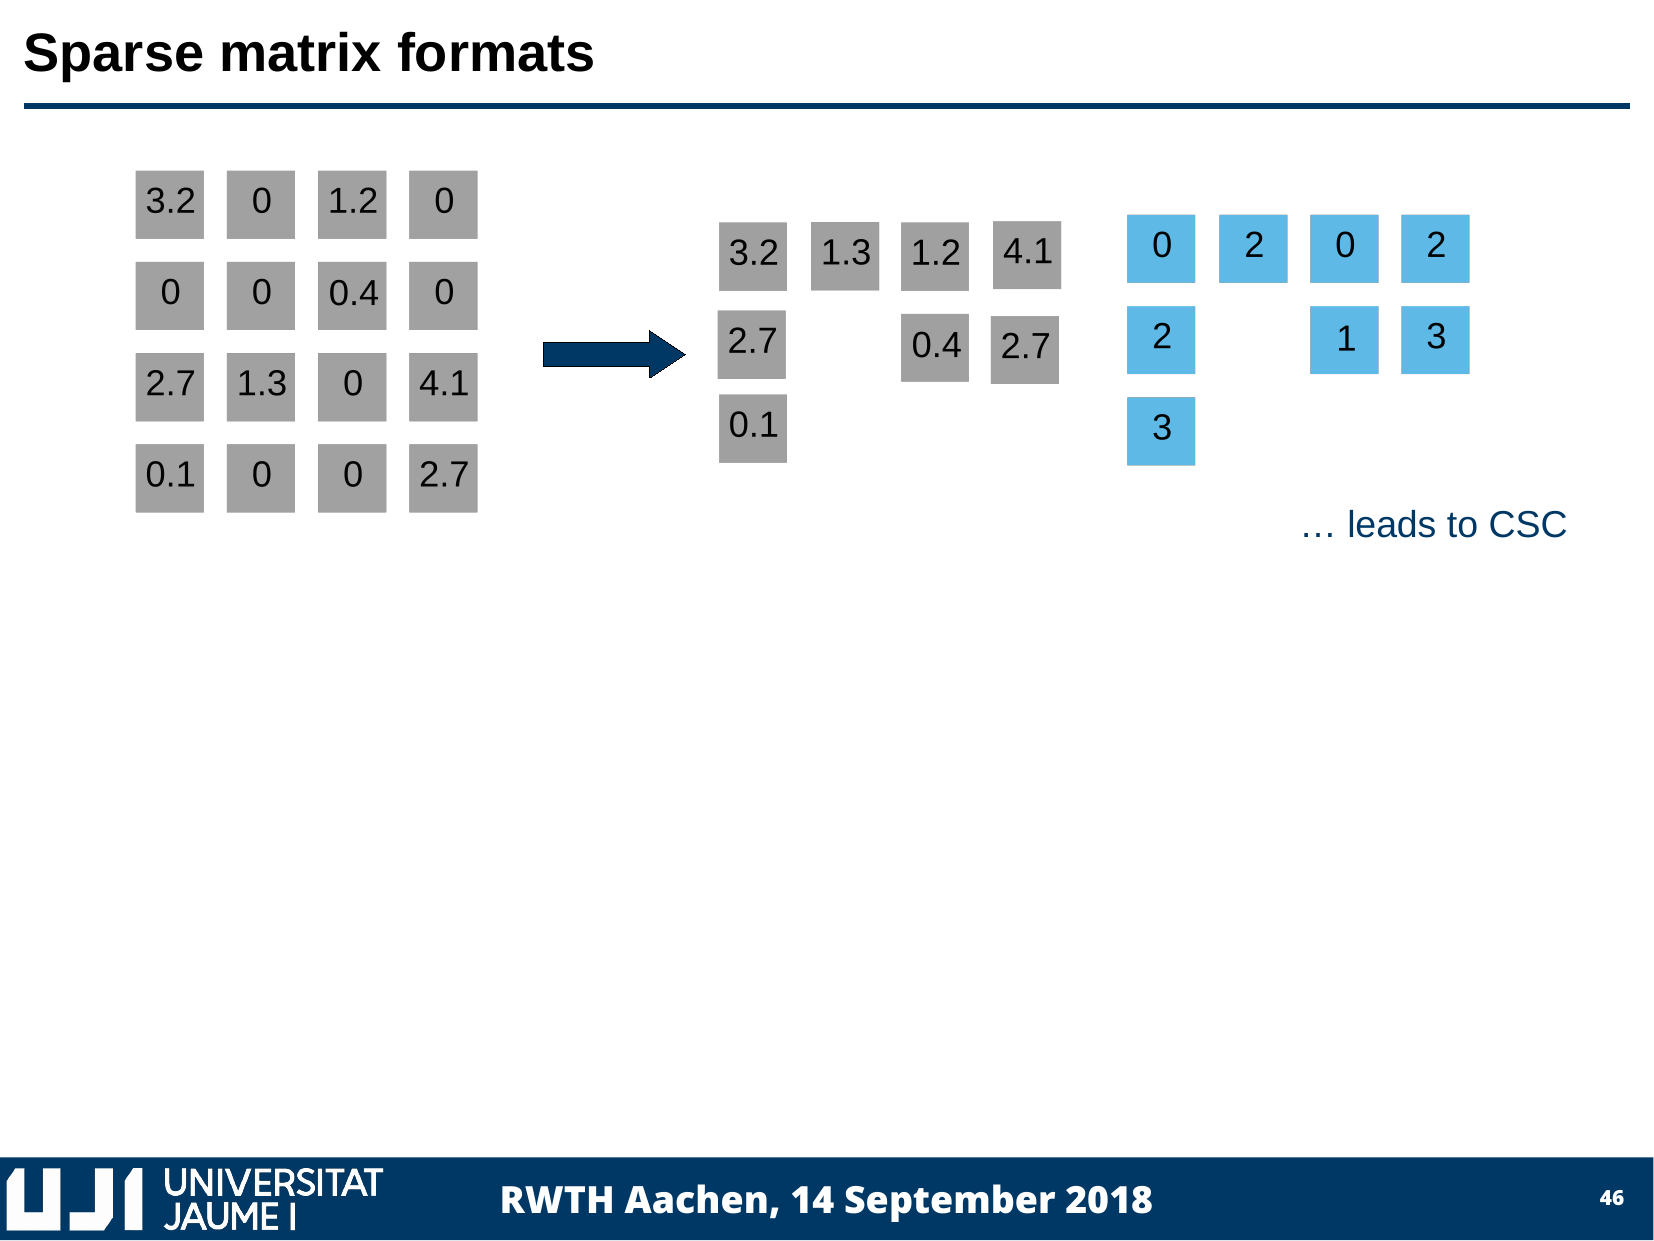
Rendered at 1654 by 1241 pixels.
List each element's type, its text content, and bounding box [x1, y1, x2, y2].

picture [710, 207, 1477, 473]
text_box [543, 330, 686, 378]
picture [0, 1158, 390, 1241]
picture [128, 163, 485, 520]
text_box … leads to CSC [1284, 496, 1583, 553]
title Sparse matrix formats [23, 0, 1630, 107]
